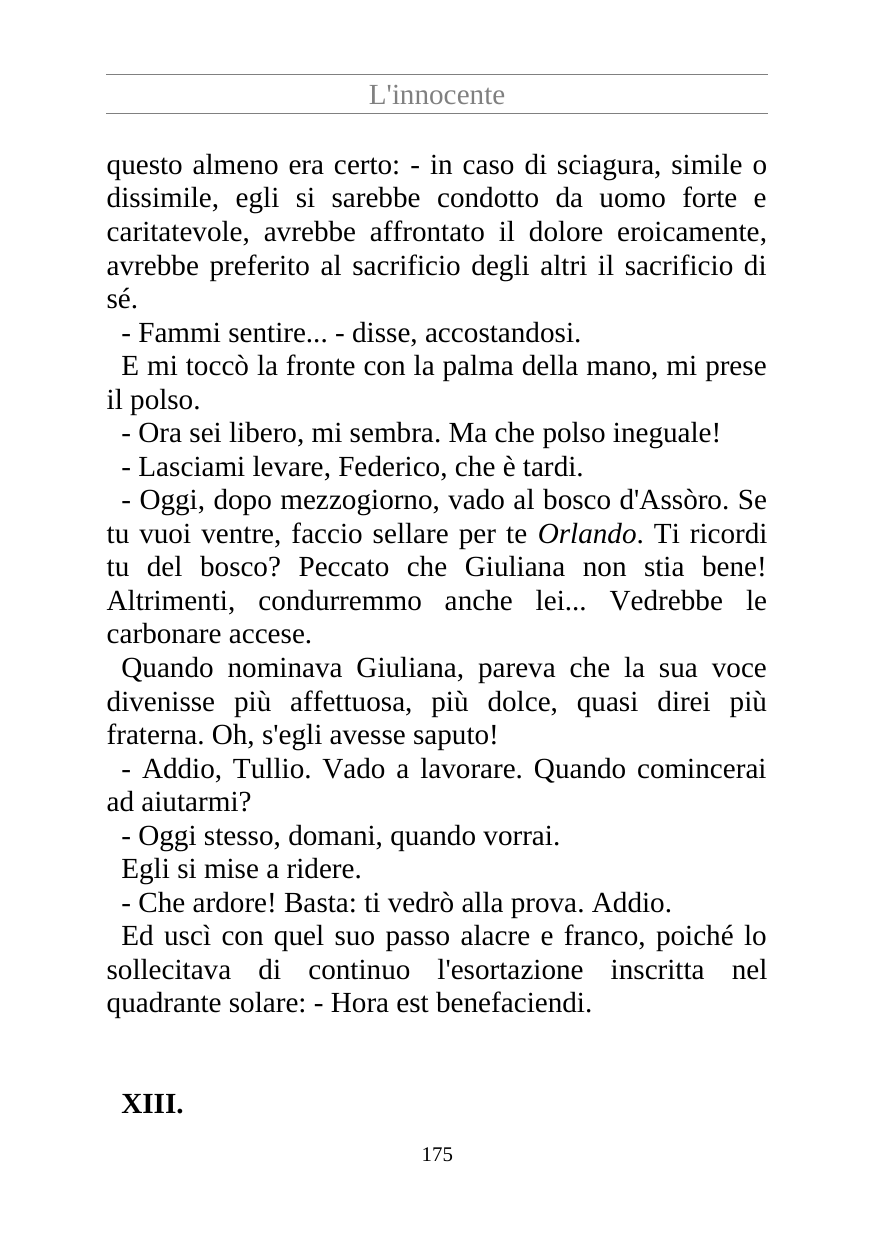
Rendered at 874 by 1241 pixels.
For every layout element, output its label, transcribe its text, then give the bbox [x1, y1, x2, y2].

text XIII. [106, 1086, 768, 1120]
text Ed uscì con quel suo passo alacre e franco, poiché lo sollecitava di continuo l'esortazione inscritta nel quadrante solare: - Hora est benefaciendi. [106, 918, 768, 1019]
text - Addio, Tullio. Vado a lavorare. Quando comincerai ad aiutarmi? [106, 751, 768, 818]
text - Oggi, dopo mezzogiorno, vado al bosco d'Assòro. Se tu vuoi ventre, faccio sellare per te Orlando. Ti ricordi tu del bosco? Peccato che Giuliana non stia bene! Altrimenti, condurremmo anche lei... Vedrebbe le carbonare accese. [106, 482, 768, 650]
text - Ora sei libero, mi sembra. Ma che polso ineguale! [106, 415, 768, 449]
text - Lasciami levare, Federico, che è tardi. [106, 449, 768, 482]
text Egli si mise a ridere. [106, 851, 768, 885]
text - Fammi sentire... - disse, accostandosi. [106, 315, 768, 348]
text - Oggi stesso, domani, quando vorrai. [106, 818, 768, 851]
text - Che ardore! Basta: ti vedrò alla prova. Addio. [106, 885, 768, 918]
text E mi toccò la fronte con la palma della mano, mi prese il polso. [106, 348, 768, 415]
text Quando nominava Giuliana, pareva che la sua voce divenisse più affettuosa, più dolce, quasi direi più fraterna. Oh, s'egli avesse saputo! [106, 650, 768, 751]
text questo almeno era certo: - in caso di sciagura, simile o dissimile, egli si sarebbe condotto da uomo forte e caritatevole, avrebbe affrontato il dolore eroicamente, avrebbe preferito al sacrificio degli altri il sacrificio di sé. [106, 147, 768, 315]
